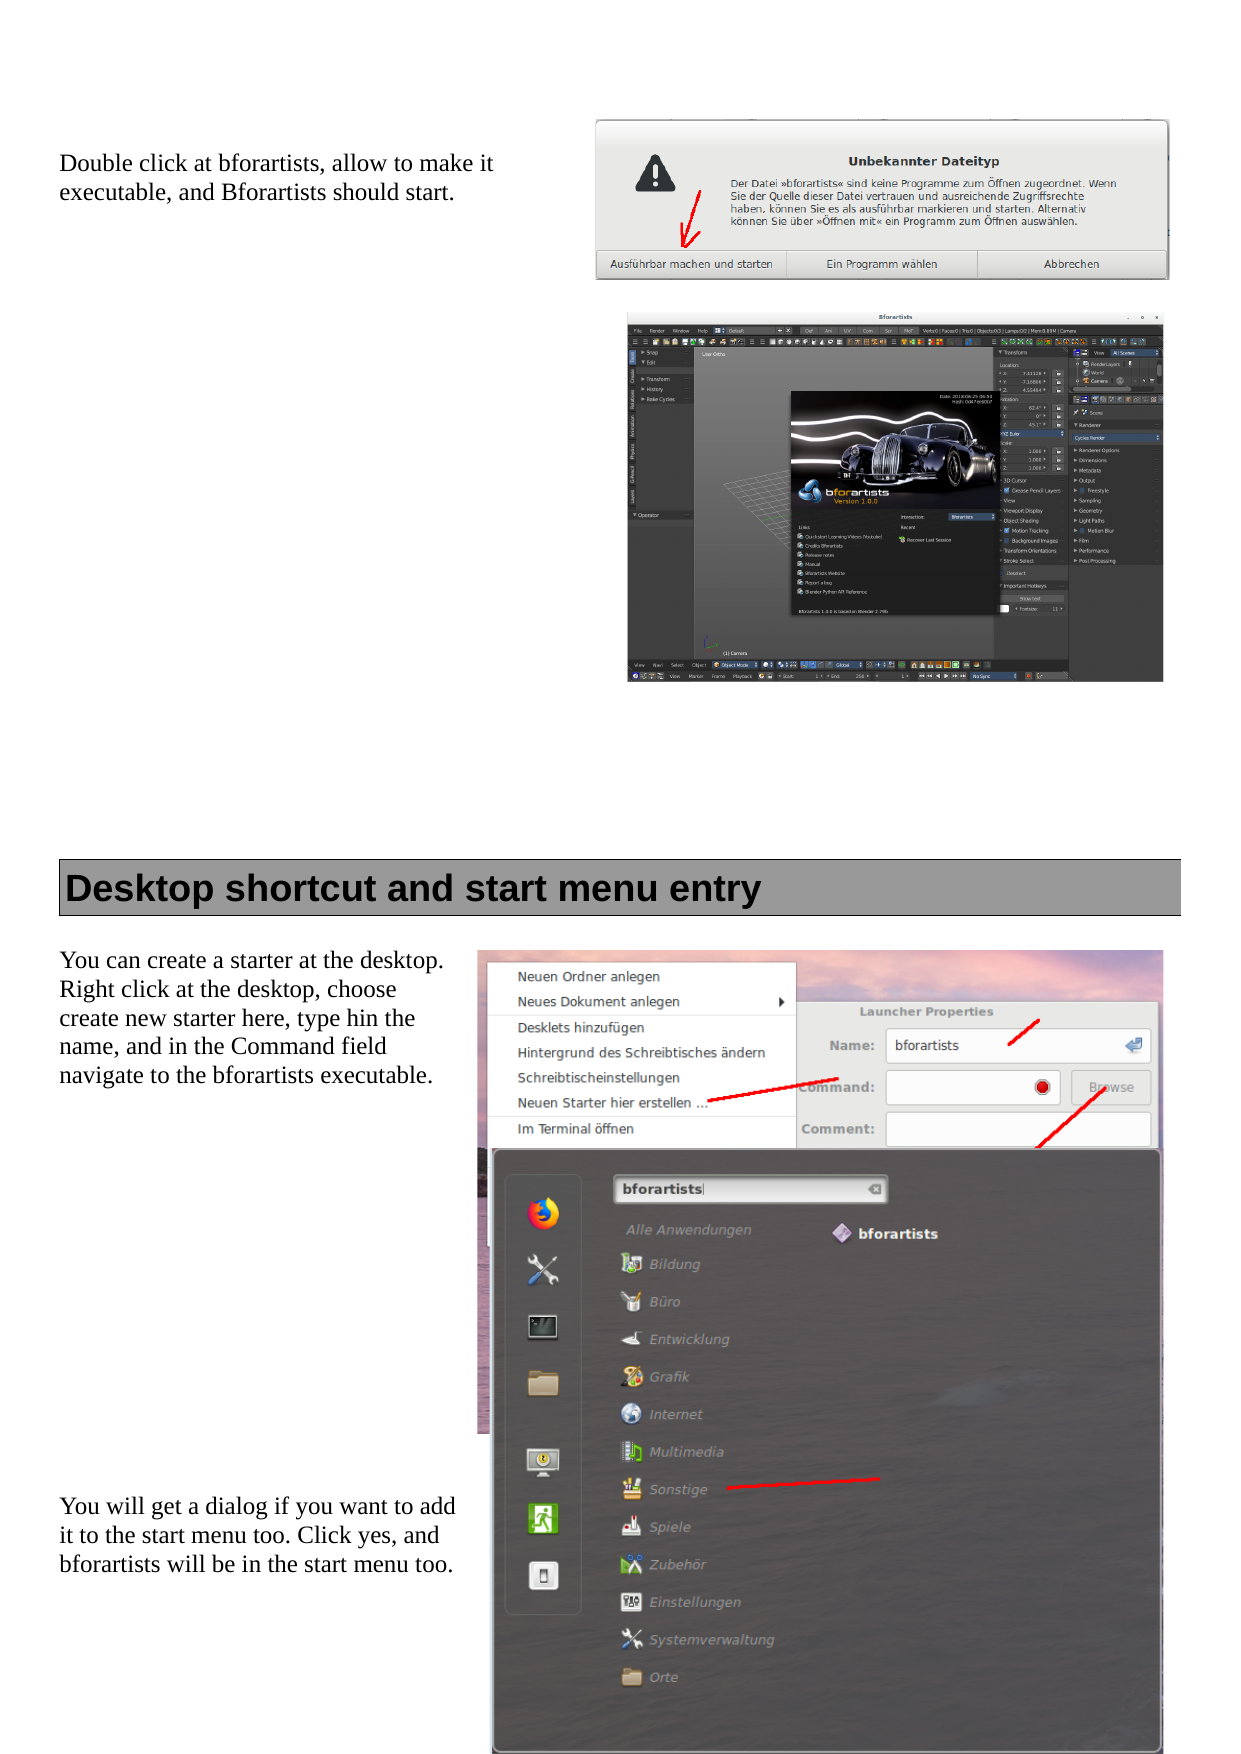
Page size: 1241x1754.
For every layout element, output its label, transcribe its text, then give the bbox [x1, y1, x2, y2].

text Double click at bforartists, allow to make it executable, and Bforartists should start. [59, 148, 595, 206]
table_header Desktop shortcut and start menu entry [60, 860, 1181, 915]
text You can create a starter at the desktop. Right click at the desktop, choose create new starter here, type hin the name, and in the Command field navigate to the bforartists executable. [59, 945, 1181, 1089]
picture [627, 312, 1164, 682]
picture [477, 950, 1164, 1754]
picture [595, 119, 1170, 280]
text You will get a dialog if you want to add it to the start menu too. Click yes, and bforartists will be in the start menu too. [59, 1491, 489, 1578]
